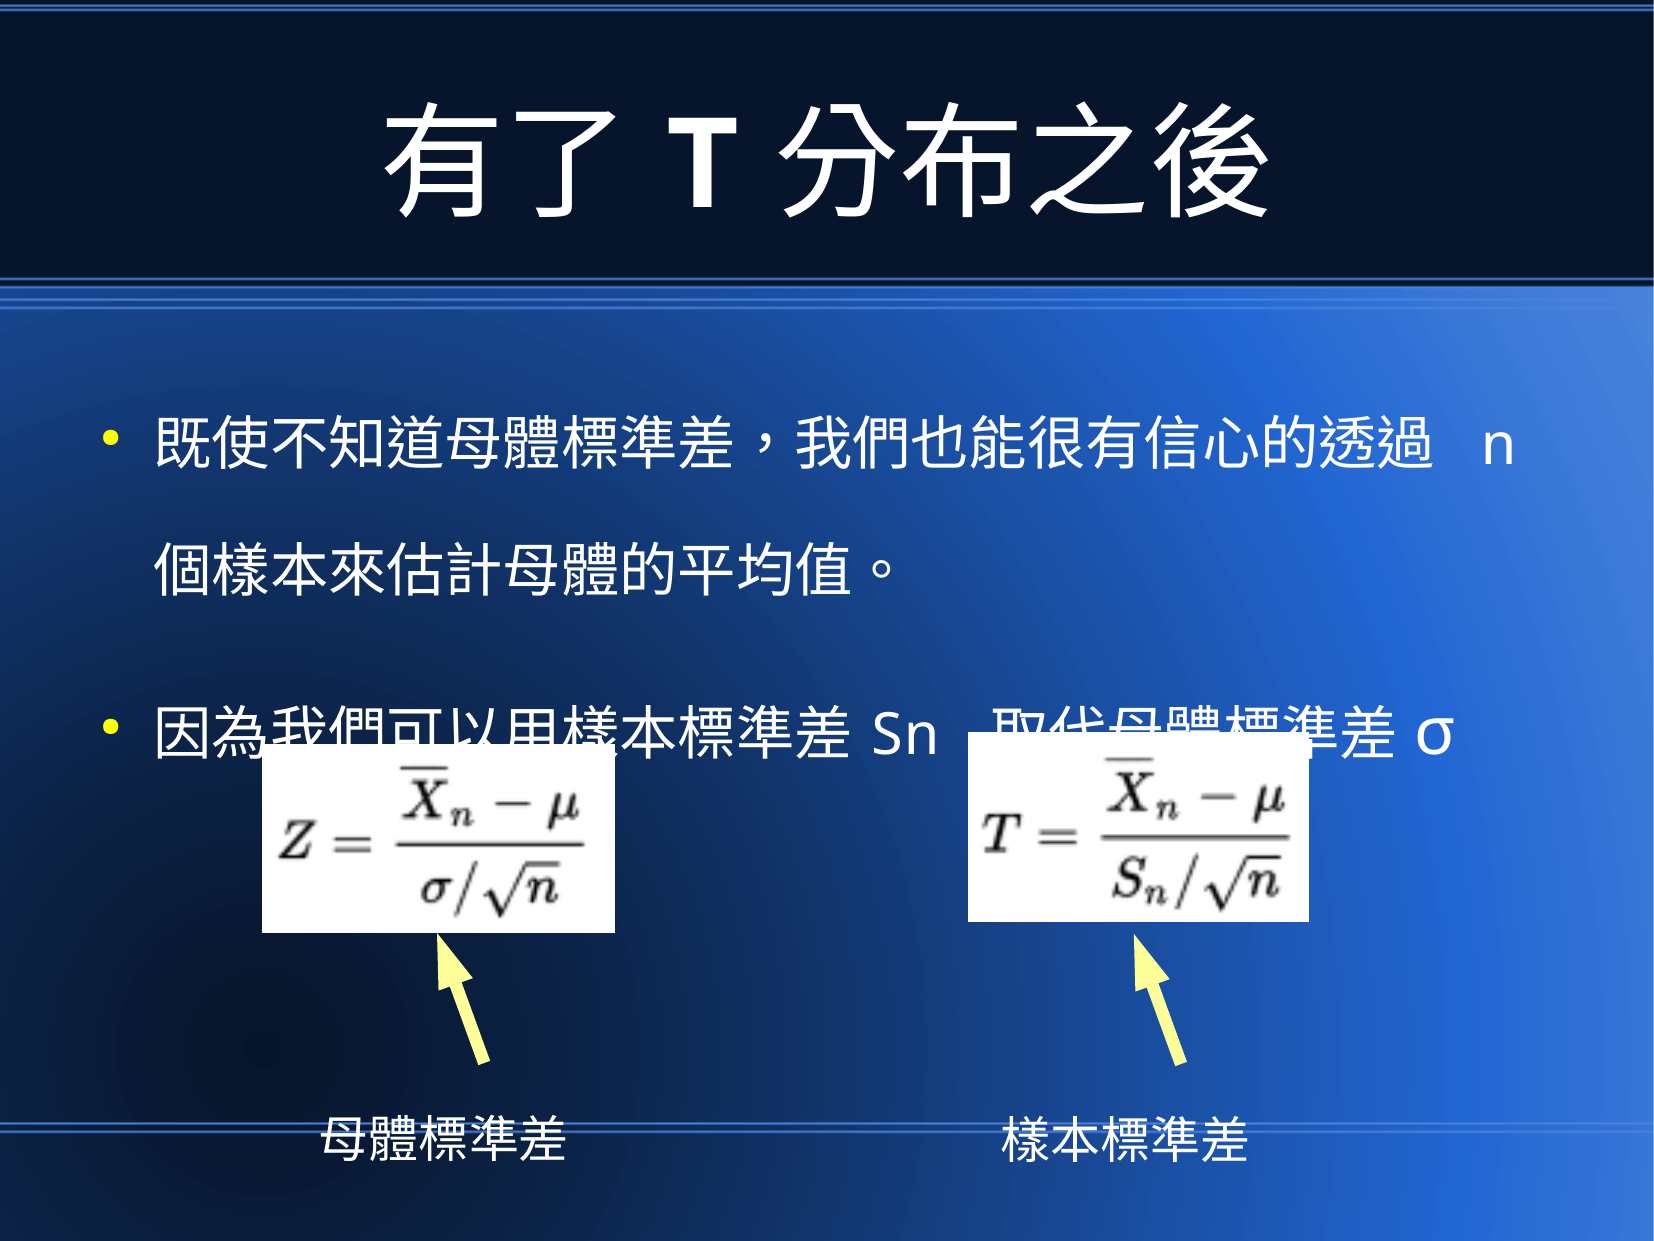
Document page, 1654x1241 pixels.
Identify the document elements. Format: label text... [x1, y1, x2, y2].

title 有了T分布之後 [82, 49, 1571, 257]
text_box 樣本標準差 [1000, 1063, 1300, 1134]
picture [0, 0, 1654, 1241]
list 既使不知道母體標準差，我們也能很有信心的透過 n 個樣本來估計母體的平均值。 因為我們可以用樣本標準差Sn 取代母體標準差σ [82, 355, 1571, 1241]
picture [968, 732, 1309, 922]
picture [262, 744, 615, 933]
text_box 母體標準差 [318, 1062, 618, 1133]
